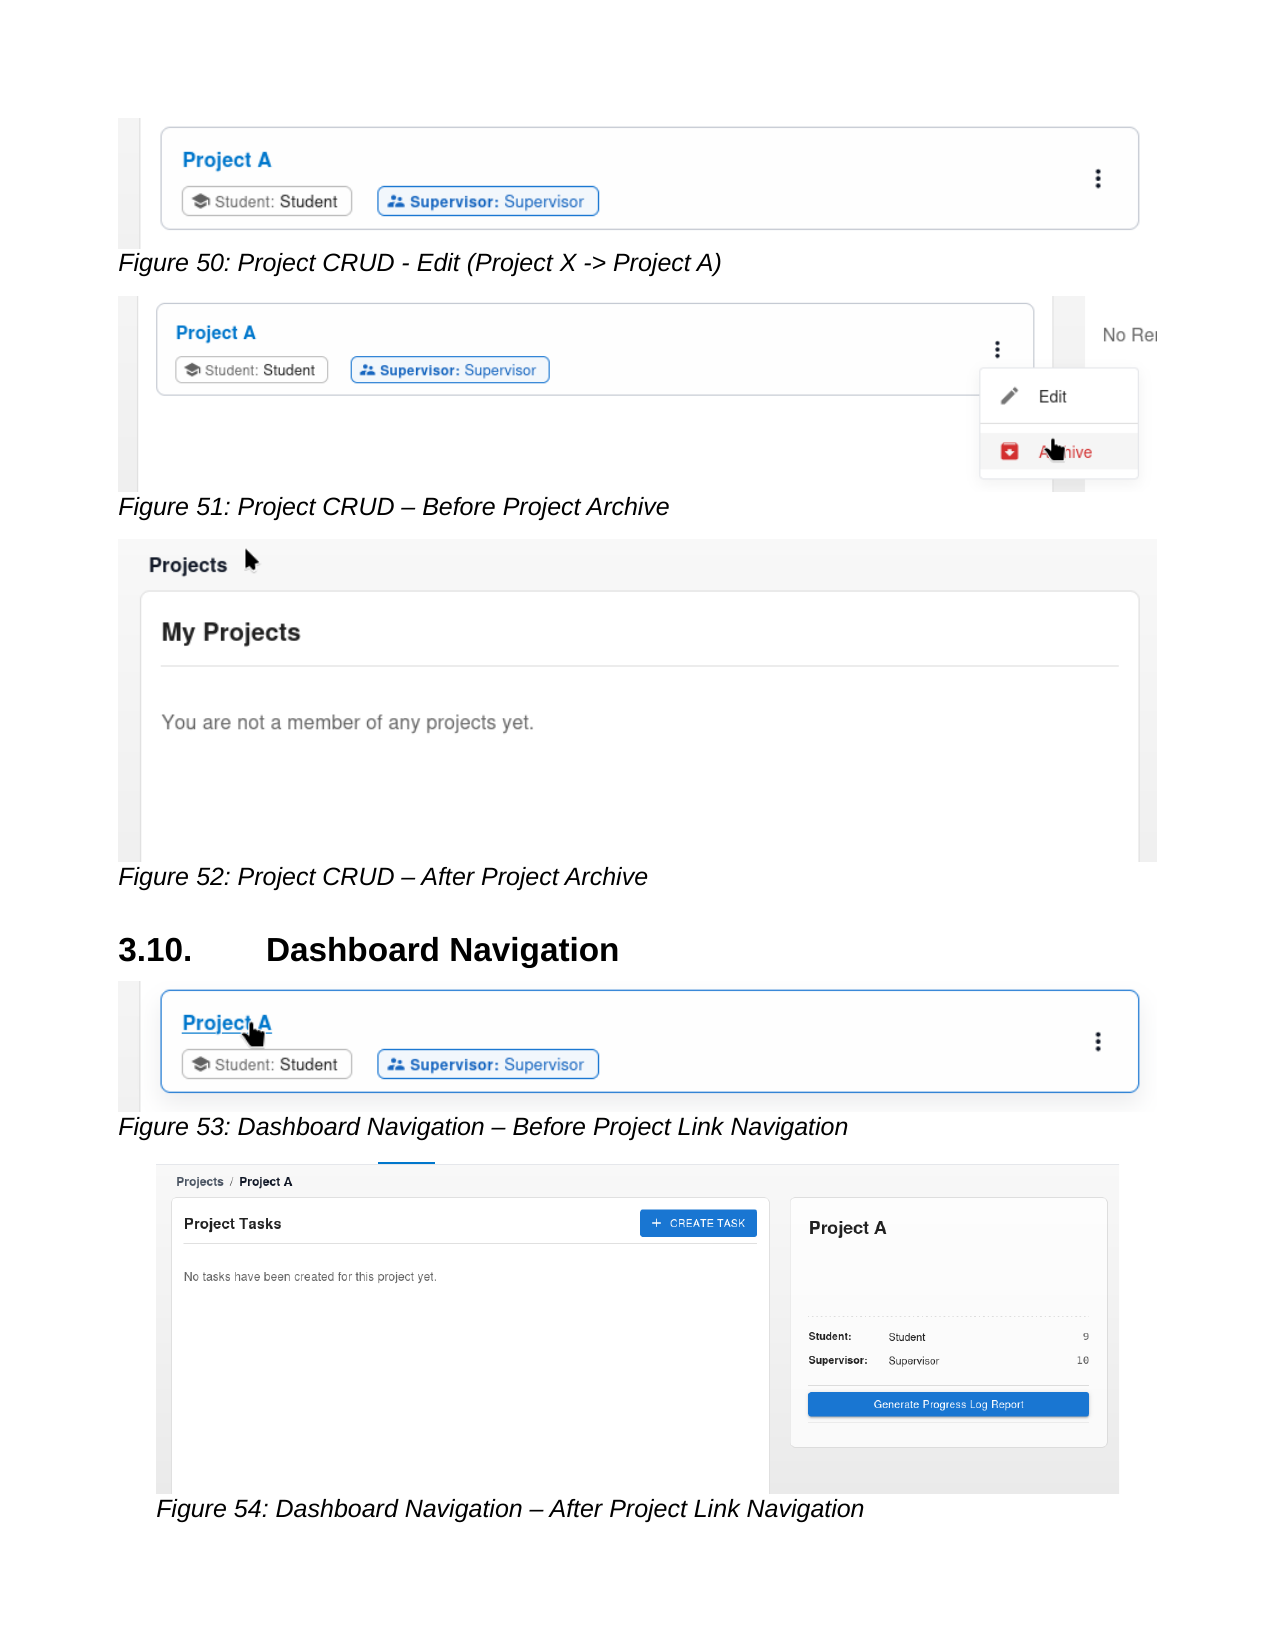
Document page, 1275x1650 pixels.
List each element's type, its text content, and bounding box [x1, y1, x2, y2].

subtitle Dashboard Navigation [118, 930, 1157, 969]
text Figure 52: Project CRUD – After Project Archive [118, 862, 1157, 891]
picture [118, 539, 1157, 862]
picture [118, 118, 1157, 249]
picture [118, 981, 1157, 1112]
text Figure 51: Project CRUD – Before Project Archive [118, 492, 1157, 520]
text Figure 53: Dashboard Navigation – Before Project Link Navigation [118, 1112, 1157, 1140]
text Figure 50: Project CRUD - Edit (Project X -> Project A) [118, 249, 1157, 277]
text Figure 54: Dashboard Navigation – After Project Link Navigation [156, 1494, 1119, 1523]
picture [156, 1159, 1120, 1494]
picture [118, 296, 1157, 492]
